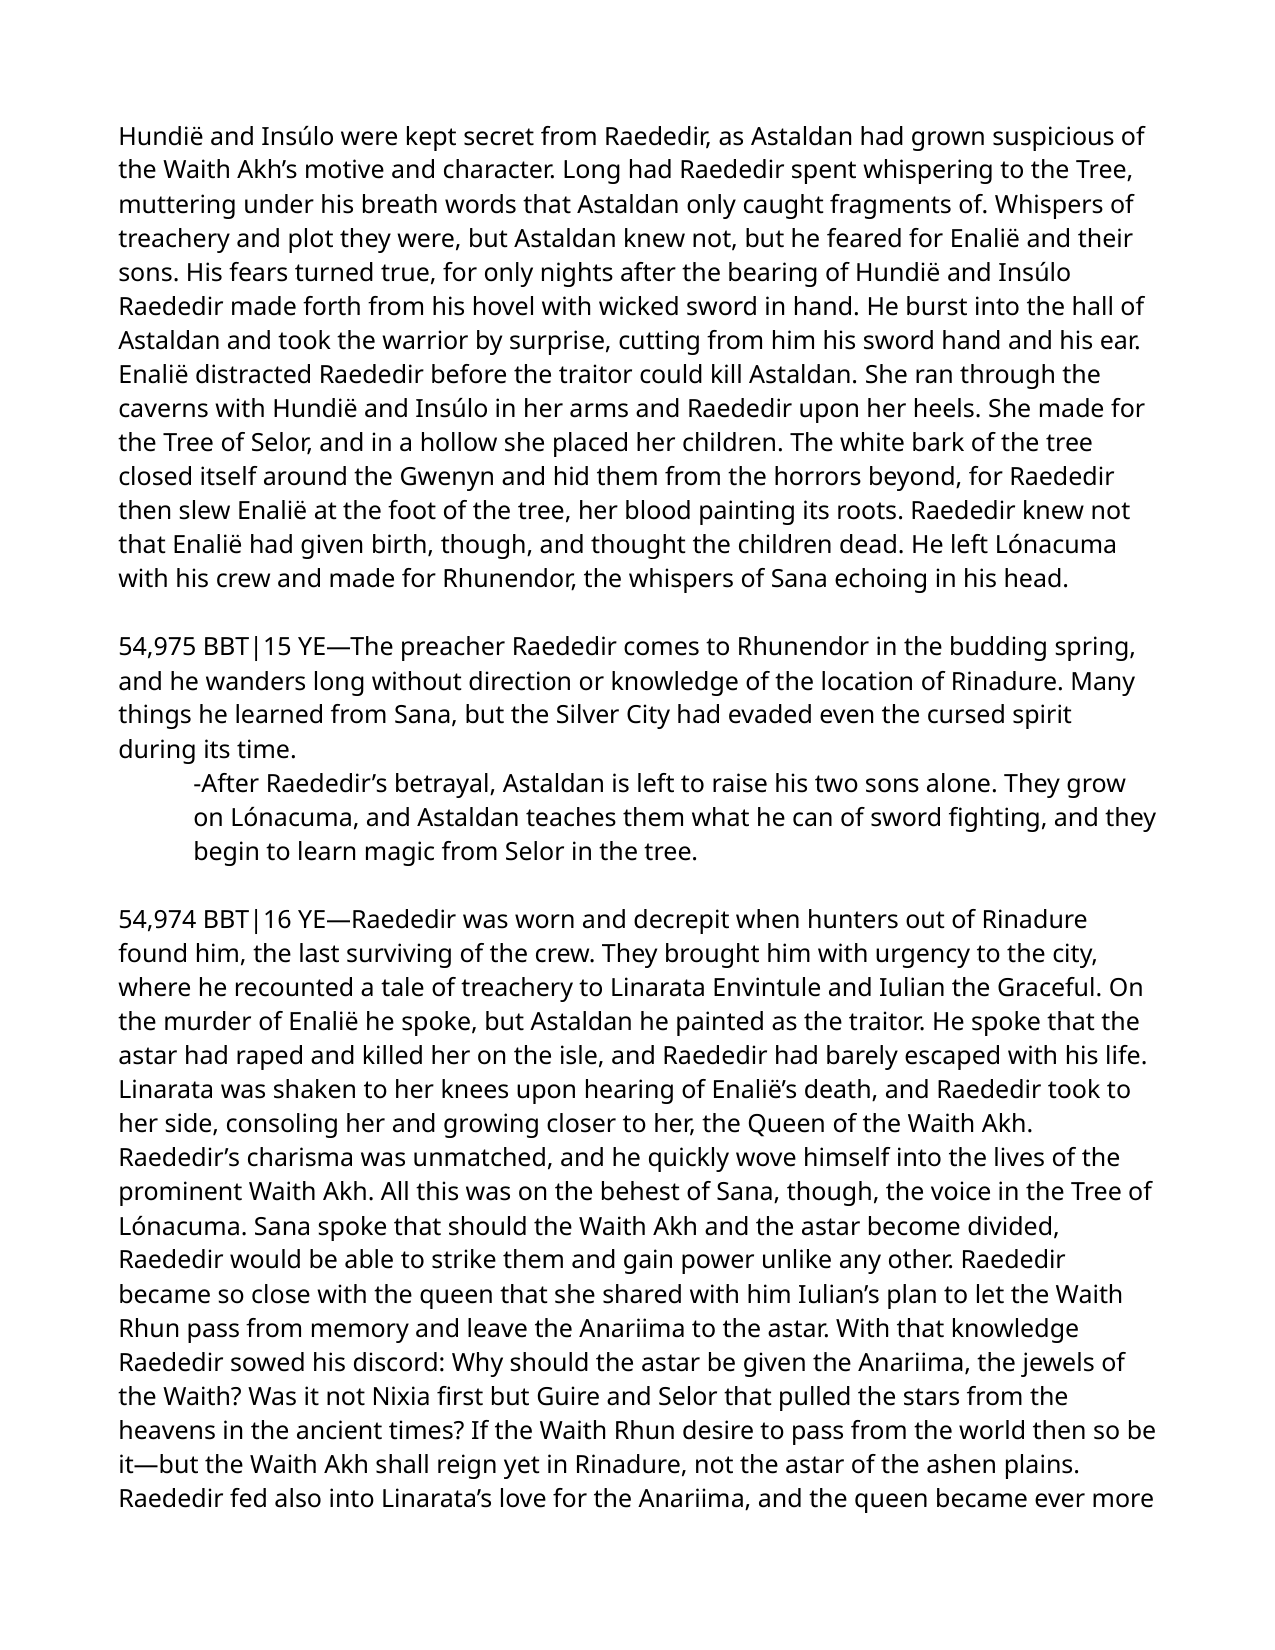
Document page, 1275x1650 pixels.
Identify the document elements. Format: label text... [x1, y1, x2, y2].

text 54,974 BBT|16 YE—Raededir was worn and decrepit when hunters out of Rinadure found him, the last surviving of the crew. They brought him with urgency to the city, where he recounted a tale of treachery to Linarata Envintule and Iulian the Graceful. On the murder of Enalië he spoke, but Astaldan he painted as the traitor. He spoke that the astar had raped and killed her on the isle, and Raededir had barely escaped with his life. Linarata was shaken to her knees upon hearing of Enalië’s death, and Raededir took to her side, consoling her and growing closer to her, the Queen of the Waith Akh. Raededir’s charisma was unmatched, and he quickly wove himself into the lives of the prominent Waith Akh. All this was on the behest of Sana, though, the voice in the Tree of Lónacuma. Sana spoke that should the Waith Akh and the astar become divided, Raededir would be able to strike them and gain power unlike any other. Raededir became so close with the queen that she shared with him Iulian’s plan to let the Waith Rhun pass from memory and leave the Anariima to the astar. With that knowledge Raededir sowed his discord: Why should the astar be given the Anariima, the jewels of the Waith? Was it not Nixia first but Guire and Selor that pulled the stars from the heavens in the ancient times? If the Waith Rhun desire to pass from the world then so be it—but the Waith Akh shall reign yet in Rinadure, not the astar of the ashen plains. Raededir fed also into Linarata’s love for the Anariima, and the queen became ever more [118, 902, 1157, 1515]
text -After Raededir’s betrayal, Astaldan is left to raise his two sons alone. They grow on Lónacuma, and Astaldan teaches them what he can of sword fighting, and they begin to learn magic from Selor in the tree. [193, 765, 1157, 867]
text 54,975 BBT|15 YE—The preacher Raededir comes to Rhunendor in the budding spring, and he wanders long without direction or knowledge of the location of Rinadure. Many things he learned from Sana, but the Silver City had evaded even the cursed spirit during its time. [118, 629, 1157, 765]
text Hundië and Insúlo were kept secret from Raededir, as Astaldan had grown suspicious of the Waith Akh’s motive and character. Long had Raededir spent whispering to the Tree, muttering under his breath words that Astaldan only caught fragments of. Whispers of treachery and plot they were, but Astaldan knew not, but he feared for Enalië and their sons. His fears turned true, for only nights after the bearing of Hundië and Insúlo Raededir made forth from his hovel with wicked sword in hand. He burst into the hall of Astaldan and took the warrior by surprise, cutting from him his sword hand and his ear. Enalië distracted Raededir before the traitor could kill Astaldan. She ran through the caverns with Hundië and Insúlo in her arms and Raededir upon her heels. She made for the Tree of Selor, and in a hollow she placed her children. The white bark of the tree closed itself around the Gwenyn and hid them from the horrors beyond, for Raededir then slew Enalië at the foot of the tree, her blood painting its roots. Raededir knew not that Enalië had given birth, though, and thought the children dead. He left Lónacuma with his crew and made for Rhunendor, the whispers of Sana echoing in his head. [118, 118, 1157, 595]
